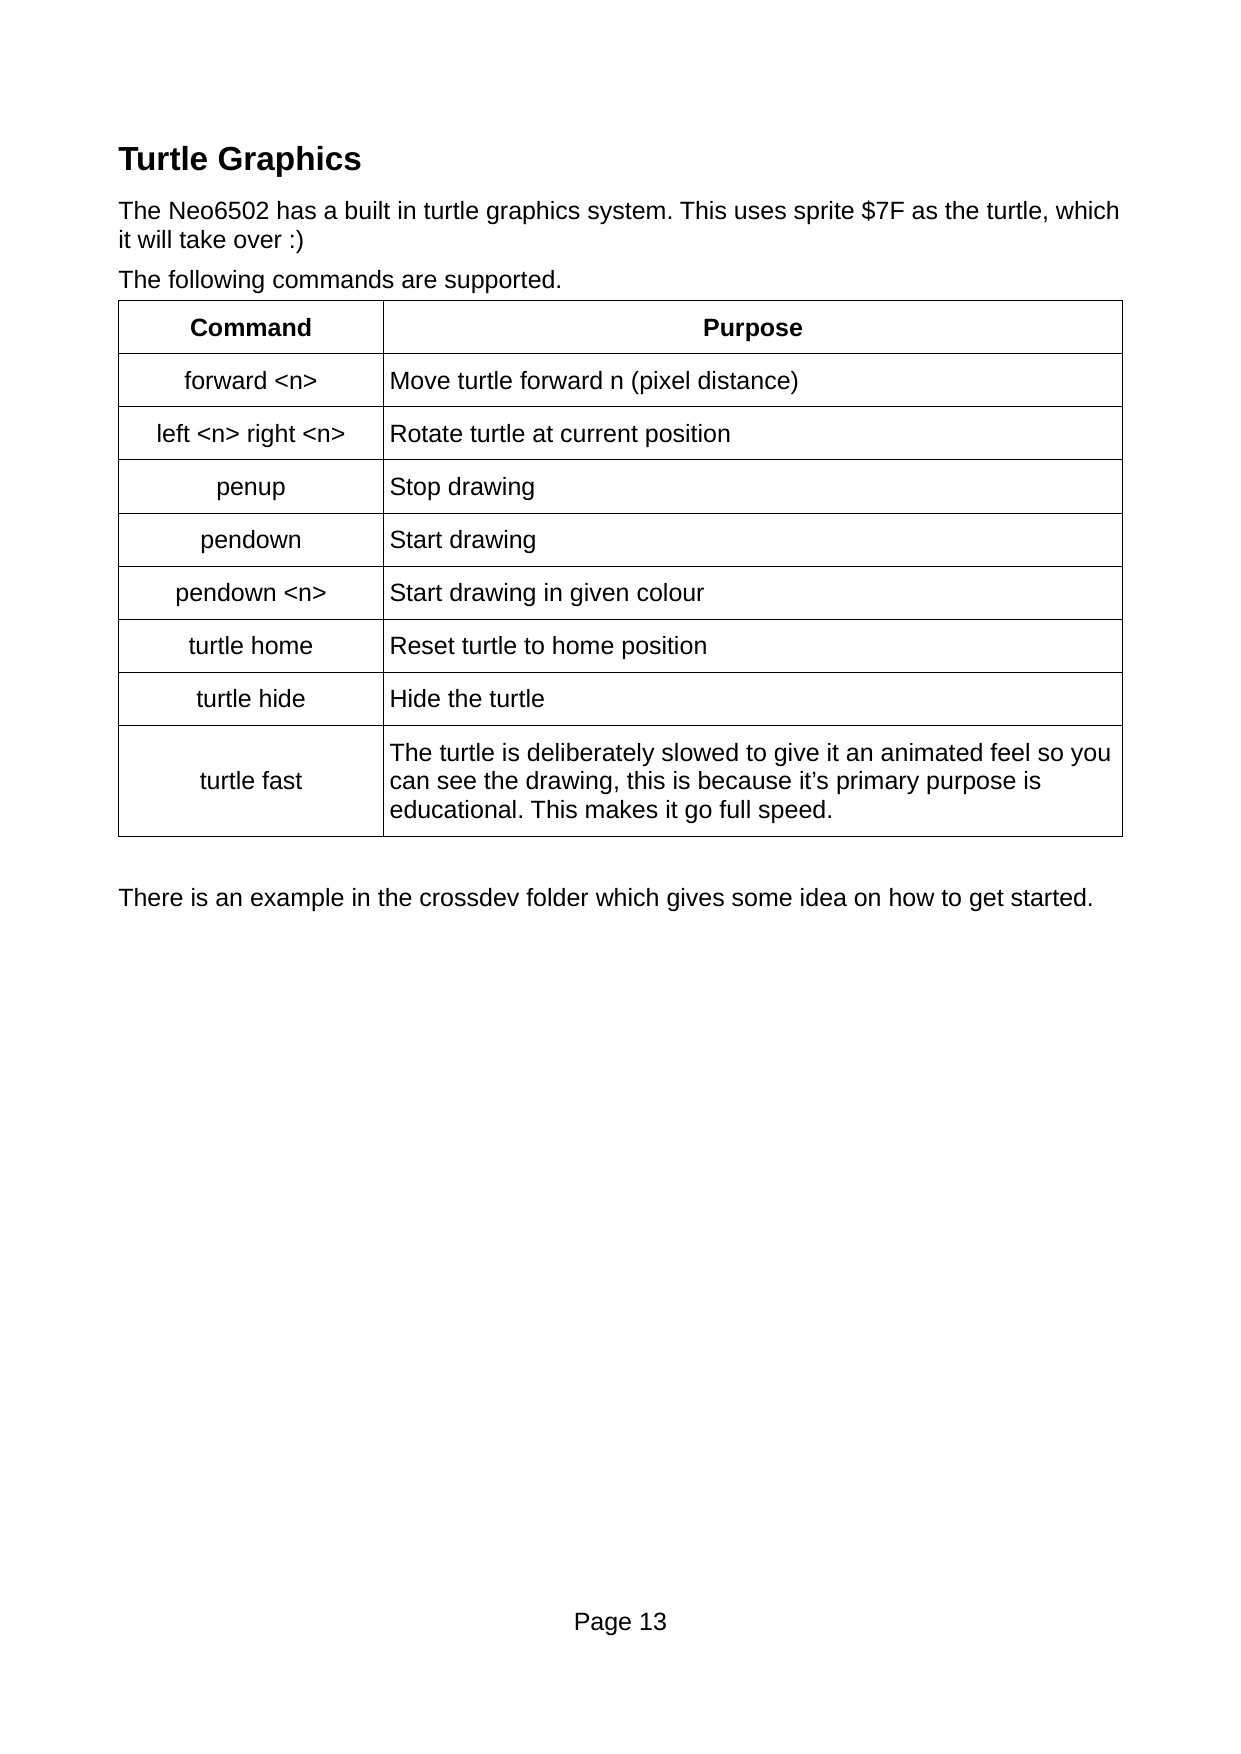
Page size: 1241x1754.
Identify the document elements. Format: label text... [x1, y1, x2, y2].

text The Neo6502 has a built in turtle graphics system. This uses sprite $7F as the turtle, which it will take over :) [118, 196, 1122, 253]
table_cell turtle home [119, 620, 383, 672]
table_cell turtle hide [119, 673, 383, 725]
text The following commands are supported. [118, 265, 1122, 294]
table_cell left <n> right <n> [119, 407, 383, 459]
subtitle Turtle Graphics [118, 139, 1122, 177]
table_cell Start drawing in given colour [384, 567, 1122, 619]
table_cell penup [119, 460, 383, 512]
table_cell Start drawing [384, 514, 1122, 566]
table_cell forward <n> [119, 354, 383, 406]
table_cell The turtle is deliberately slowed to give it an animated feel so you can see the drawing, this is because it’s primary purpose is educational. This makes it go full speed. [384, 726, 1122, 836]
table_cell pendown [119, 514, 383, 566]
table_cell Stop drawing [384, 460, 1122, 512]
table_header Command [119, 301, 383, 353]
table_cell Hide the turtle [384, 673, 1122, 725]
table_cell turtle fast [119, 726, 383, 836]
text There is an example in the crossdev folder which gives some idea on how to get started. [118, 883, 1122, 912]
table_cell Move turtle forward n (pixel distance) [384, 354, 1122, 406]
table_cell pendown <n> [119, 567, 383, 619]
table_cell Reset turtle to home position [384, 620, 1122, 672]
table_cell Rotate turtle at current position [384, 407, 1122, 459]
table_header Purpose [384, 301, 1122, 353]
